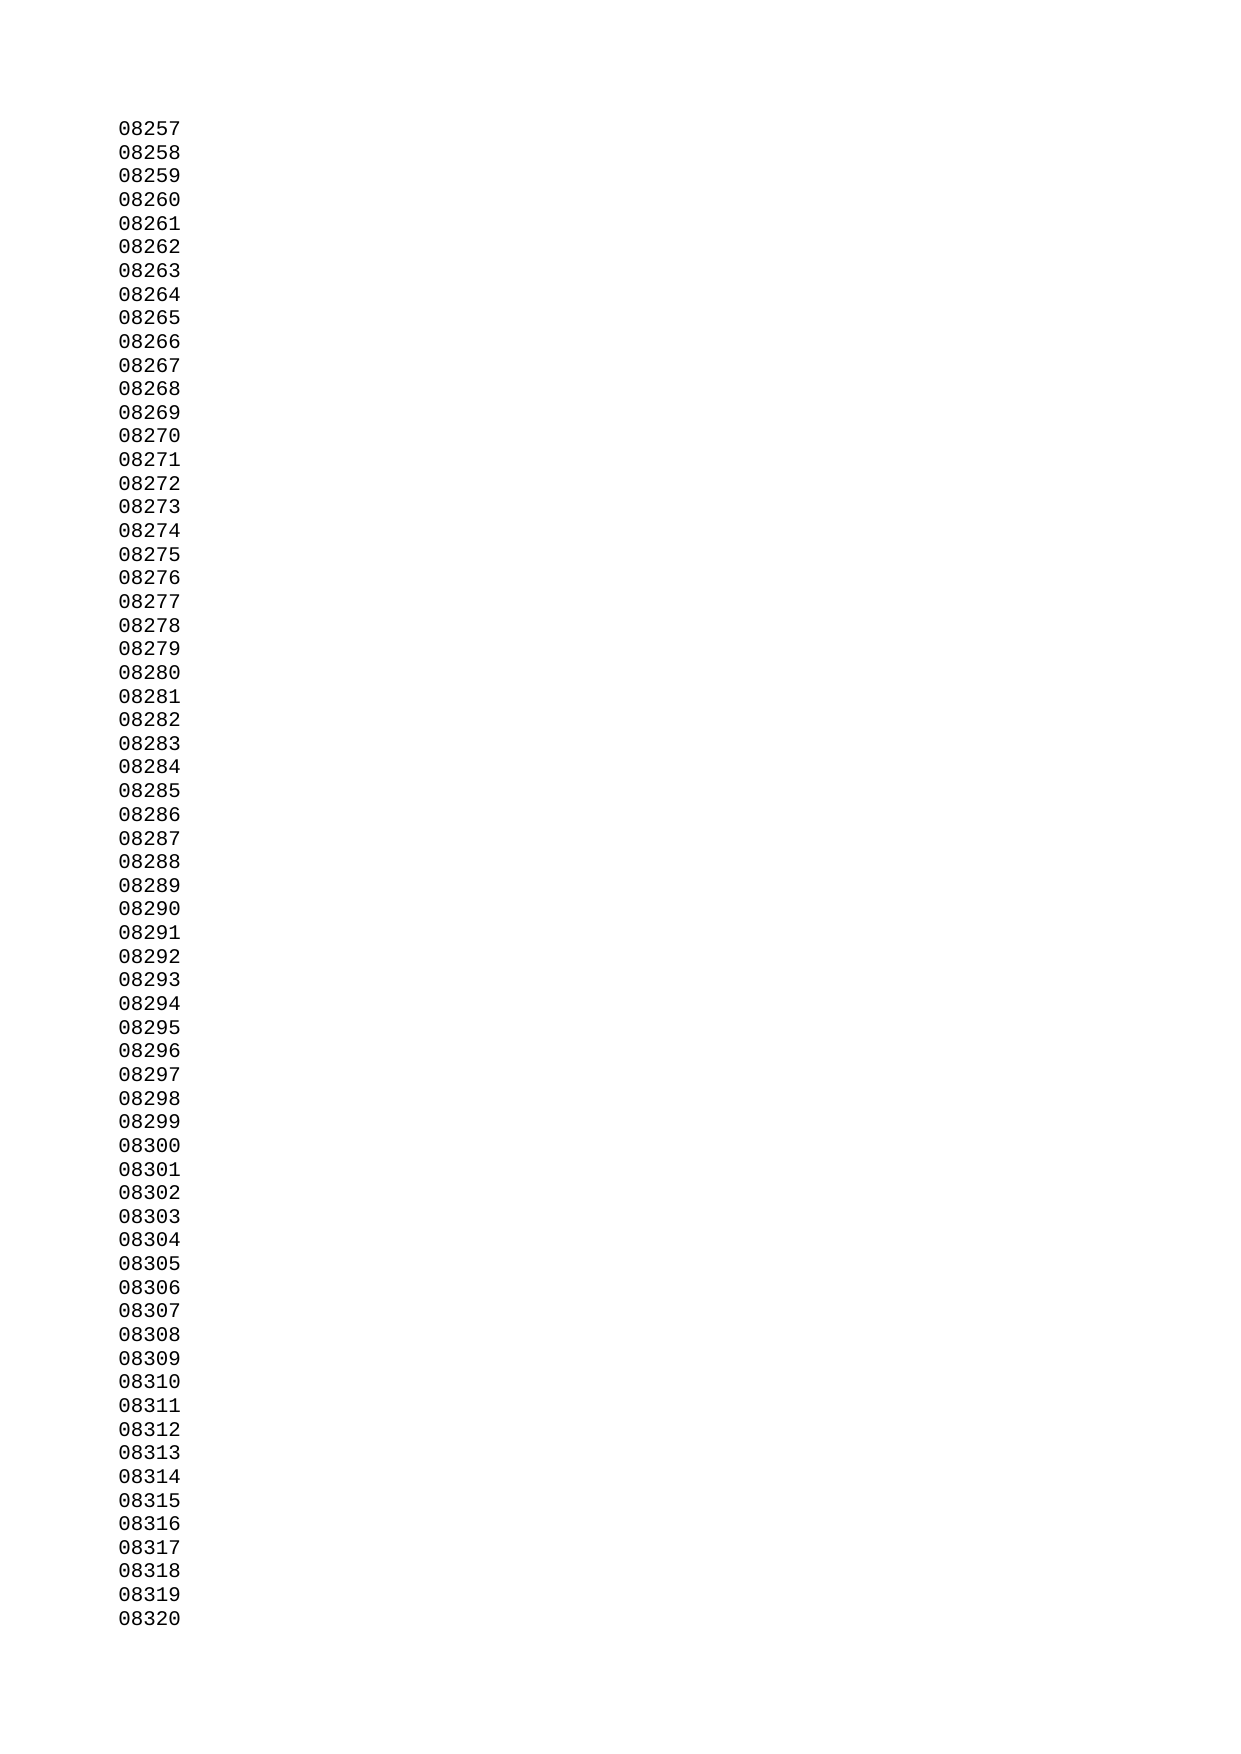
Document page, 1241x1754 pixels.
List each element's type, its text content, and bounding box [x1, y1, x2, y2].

text 08276 [118, 567, 1122, 591]
text 08296 [118, 1040, 1122, 1064]
text 08303 [118, 1206, 1122, 1229]
text 08291 [118, 922, 1122, 946]
text 08306 [118, 1277, 1122, 1300]
text 08292 [118, 946, 1122, 969]
text 08273 [118, 496, 1122, 520]
text 08268 [118, 378, 1122, 402]
text 08270 [118, 426, 1122, 449]
text 08261 [118, 213, 1122, 236]
text 08293 [118, 969, 1122, 993]
text 08272 [118, 473, 1122, 496]
text 08281 [118, 686, 1122, 709]
text 08275 [118, 544, 1122, 567]
text 08309 [118, 1348, 1122, 1371]
text 08257 [118, 118, 1122, 142]
text 08316 [118, 1513, 1122, 1537]
text 08264 [118, 284, 1122, 307]
text 08299 [118, 1111, 1122, 1135]
text 08267 [118, 354, 1122, 378]
text 08314 [118, 1466, 1122, 1489]
text 08298 [118, 1088, 1122, 1111]
text 08304 [118, 1229, 1122, 1253]
text 08294 [118, 993, 1122, 1017]
text 08282 [118, 709, 1122, 733]
text 08320 [118, 1608, 1122, 1631]
text 08308 [118, 1324, 1122, 1348]
text 08311 [118, 1395, 1122, 1419]
text 08317 [118, 1537, 1122, 1561]
text 08266 [118, 331, 1122, 354]
text 08301 [118, 1158, 1122, 1182]
text 08318 [118, 1561, 1122, 1584]
text 08287 [118, 827, 1122, 851]
text 08259 [118, 165, 1122, 189]
text 08289 [118, 875, 1122, 898]
text 08278 [118, 615, 1122, 638]
text 08284 [118, 757, 1122, 780]
text 08295 [118, 1017, 1122, 1040]
text 08260 [118, 189, 1122, 213]
text 08307 [118, 1300, 1122, 1324]
text 08288 [118, 851, 1122, 875]
text 08312 [118, 1419, 1122, 1442]
text 08302 [118, 1182, 1122, 1206]
text 08290 [118, 898, 1122, 922]
text 08305 [118, 1253, 1122, 1277]
text 08286 [118, 804, 1122, 827]
text 08310 [118, 1371, 1122, 1395]
text 08319 [118, 1584, 1122, 1608]
text 08262 [118, 236, 1122, 260]
text 08258 [118, 142, 1122, 165]
text 08283 [118, 733, 1122, 757]
text 08285 [118, 780, 1122, 804]
text 08279 [118, 638, 1122, 662]
text 08313 [118, 1442, 1122, 1466]
text 08269 [118, 402, 1122, 426]
text 08271 [118, 449, 1122, 473]
text 08265 [118, 307, 1122, 331]
text 08277 [118, 591, 1122, 615]
text 08300 [118, 1135, 1122, 1158]
text 08263 [118, 260, 1122, 284]
text 08315 [118, 1489, 1122, 1513]
text 08297 [118, 1064, 1122, 1088]
text 08274 [118, 520, 1122, 544]
text 08280 [118, 662, 1122, 686]
